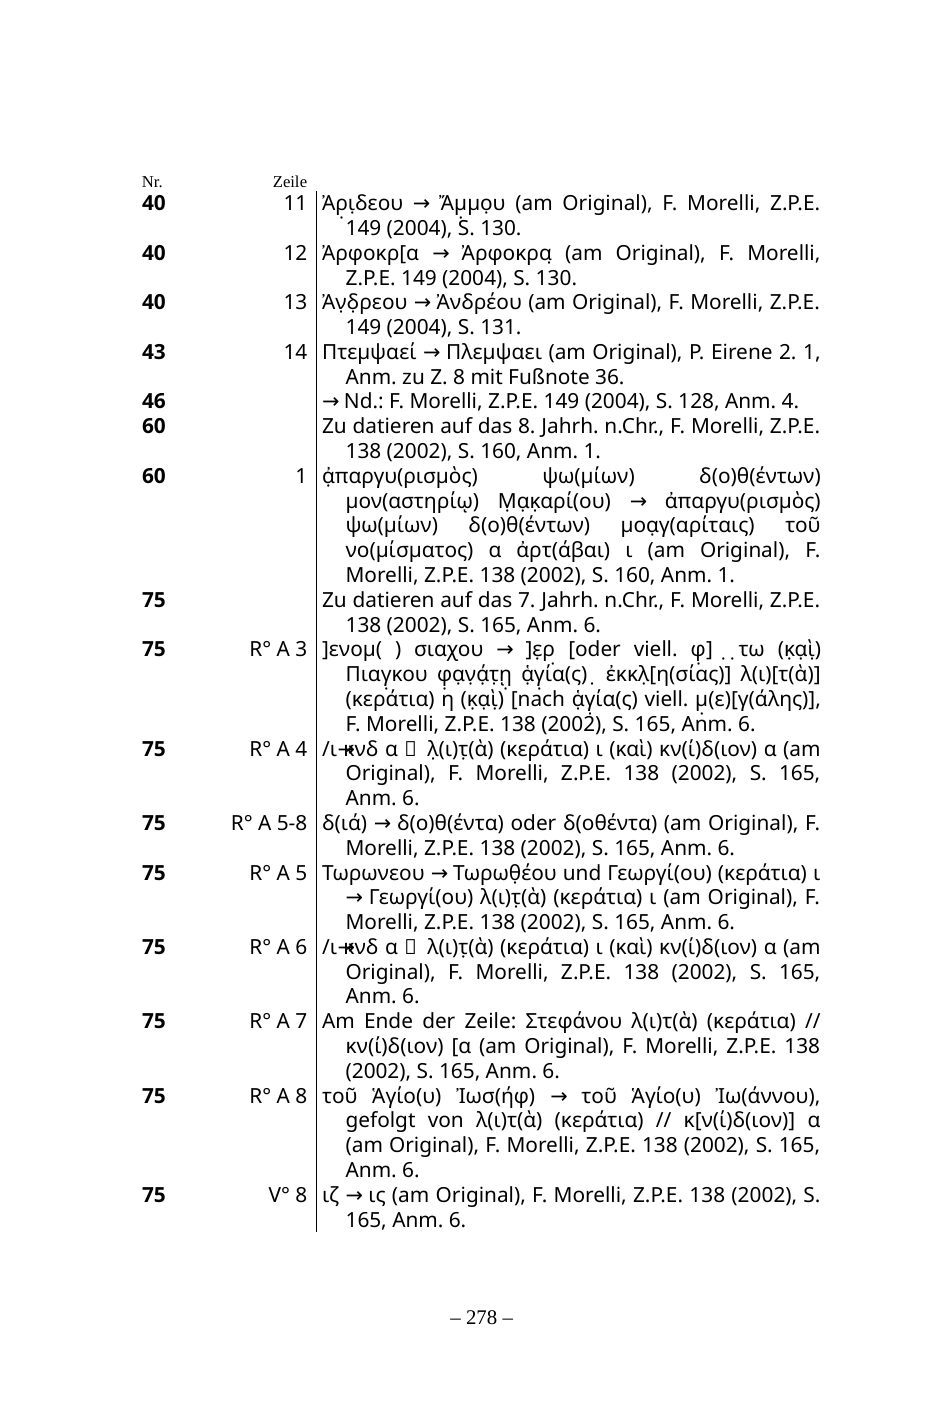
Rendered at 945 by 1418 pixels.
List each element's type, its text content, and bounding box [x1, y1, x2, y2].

table_cell Zu datieren auf das 7. Jahrh. n.Chr., F. Morelli, Z.P.E. 138 (2002), S. 165, Anm. 6. [317, 588, 827, 637]
table_cell R° A 8 [224, 1083, 316, 1182]
table_cell R° A 6 [224, 935, 316, 1009]
table_cell Τωρωνεου → Τωρωθ̣έου und Γεωργί(ου) (κεράτια) ι → Γεωργί(ου) λ(ι)τ̣(ὰ) (κεράτια) ι (am Original), F. Morelli, Z.P.E. 138 (2002), S. 165, Anm. 6. [317, 860, 827, 934]
table_cell 40 [136, 240, 224, 290]
table_cell Πτεμψαεί → Πλεμψαει (am Original), P. Eirene 2. 1, Anm. zu Z. 8 mit Fußnote 36. [317, 340, 827, 389]
table_cell Ἀρ̣ι̣δεου → Ἄμ̣μο̣υ (am Original), F. Morelli, Z.P.E. 149 (2004), S. 130. [317, 191, 827, 240]
table_cell 12 [224, 240, 316, 290]
table_cell Am Ende der Zeile: Στεφάνου λ(ι)τ(ὰ) (κεράτια) // κν(ί)δ(ιον) [α (am Original), F. Morelli, Z.P.E. 138 (2002), S. 165, Anm. 6. [317, 1009, 827, 1083]
table_cell 11 [224, 191, 316, 240]
table_cell 75 [136, 736, 224, 811]
table_cell → Nd.: F. Morelli, Z.P.E. 149 (2004), S. 128, Anm. 4. [317, 389, 827, 414]
table_cell /ι κνδ α → λ̣(ι)τ̣(ὰ) (κεράτια) ι (καὶ) κν(ί)δ(ιον) α (am Original), F. Morelli, Z.P.E. 138 (2002), S. 165, Anm. 6. [317, 736, 827, 811]
table_cell τοῦ Ἁγίο(υ) Ἰωσ(ήφ) → τοῦ Ἁγίο(υ) Ἰω(άννου), gefolgt von λ(ι)τ(ὰ) (κεράτια) // κ[ν(ί)δ(ιον)] α (am Original), F. Morelli, Z.P.E. 138 (2002), S. 165, Anm. 6. [317, 1083, 827, 1182]
table_cell 75 [136, 637, 224, 736]
table_cell Ἀν̣δ̣ρεου → Ἀνδρέου (am Original), F. Morelli, Z.P.E. 149 (2004), S. 131. [317, 290, 827, 339]
table_cell Zu datieren auf das 8. Jahrh. n.Chr., F. Morelli, Z.P.E. 138 (2002), S. 160, Anm. 1. [317, 414, 827, 463]
table_cell ἀ̣παργυ(ρισμὸς) ψω(μίων) δ(ο)θ(έντων) μον(αστηρίῳ) Μ̣α̣κ̣αρί(ου) → ἀπαργυ(ρισμὸς) ψω(μίων) δ(ο)θ(έντων) μοα̣γ(αρίταις) τοῦ νο(μίσματος) α ἀρτ(άβαι) ι (am Original), F. Morelli, Z.P.E. 138 (2002), S. 160, Anm. 1. [317, 464, 827, 587]
table_cell δ(ιά) → δ(ο)θ(έντα) oder δ(οθέντα) (am Original), F. Morelli, Z.P.E. 138 (2002), S. 165, Anm. 6. [317, 811, 827, 860]
table_cell R° A 3 [224, 637, 316, 736]
table_cell 75 [136, 588, 224, 637]
table_cell 75 [136, 811, 224, 860]
table_cell ιζ → ις (am Original), F. Morelli, Z.P.E. 138 (2002), S. 165, Anm. 6. [317, 1183, 827, 1232]
table_cell 75 [136, 1083, 224, 1182]
table_cell 43 [136, 340, 224, 389]
table_cell 14 [224, 340, 316, 389]
table_cell 60 [136, 414, 224, 463]
table_cell 75 [136, 1009, 224, 1083]
table_cell 75 [136, 1183, 224, 1232]
table_cell [224, 588, 316, 637]
table_cell 75 [136, 860, 224, 934]
table_cell 60 [136, 464, 224, 587]
table_cell V° 8 [224, 1183, 316, 1232]
table_cell 75 [136, 935, 224, 1009]
table_cell ]ενομ( ) σιαχου → ]ε̣ρ̣ [oder viell. φ̣] ̣ ̣τω (κ̣α̣ὶ̣) Πιαγ̣κου φ̣α̣ν̣ά̣τ̣ῃ̣ ἁ̣γ̣ία(ς) ̣ ἐκκλ̣[η(σίας)] λ(ι)[τ(ὰ)] (κεράτια) η (κ̣α̣ὶ̣) [nach ἁ̣γ̣ία(ς) viell. μ̣(ε)[γ(άλης)], F. Morelli, Z.P.E. 138 (2002), S. 165, Anm. 6. [317, 637, 827, 736]
table_cell R° A 4 [224, 736, 316, 811]
table_cell /ι κνδ α → λ(ι)τ̣(ὰ) (κεράτια) ι (καὶ) κν(ί)δ(ιον) α (am Original), F. Morelli, Z.P.E. 138 (2002), S. 165, Anm. 6. [317, 935, 827, 1009]
table_cell R° A 7 [224, 1009, 316, 1083]
table_cell [224, 389, 316, 414]
table_cell R° A 5 [224, 860, 316, 934]
table_cell 46 [136, 389, 224, 414]
table_cell R° A 5-8 [224, 811, 316, 860]
table_cell Ἀρφοκρ[α → Ἀρφοκρα̣ (am Original), F. Morelli, Z.P.E. 149 (2004), S. 130. [317, 240, 827, 290]
table_cell 13 [224, 290, 316, 339]
table_cell 40 [136, 191, 224, 240]
table_cell [224, 414, 316, 463]
table_cell 1 [224, 464, 316, 587]
table_cell 40 [136, 290, 224, 339]
